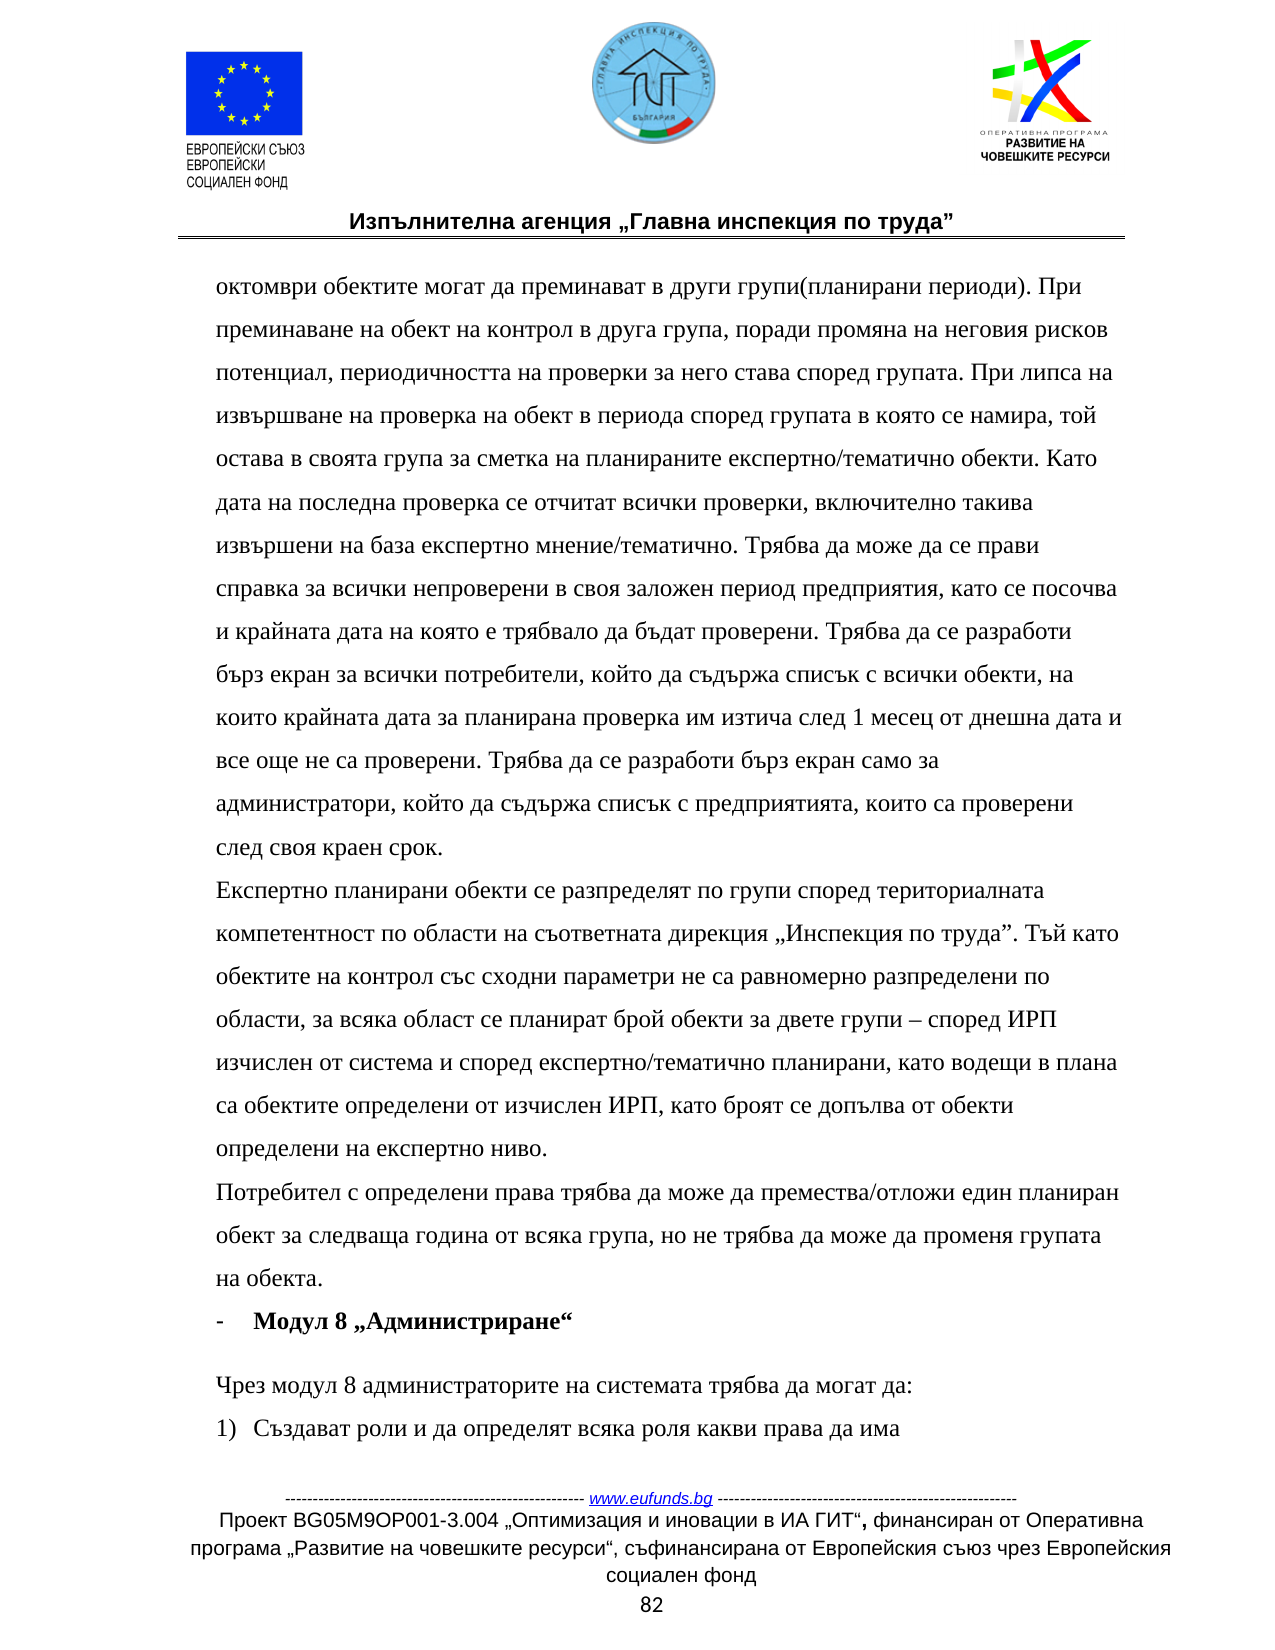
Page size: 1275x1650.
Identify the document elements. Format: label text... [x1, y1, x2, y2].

list Модул 8 „Администриране“ [216, 1306, 1125, 1335]
text Потребител с определени права трябва да може да премества/отложи един планиран обект за следваща година от всяка група, но не трябва да може да променя групата на обекта. [216, 1177, 1125, 1292]
list Създават роли и да определят всяка роля какви права да има [216, 1413, 1125, 1442]
text октомври обектите могат да преминават в други групи(планирани периоди). При преминаване на обект на контрол в друга група, поради промяна на неговия рисков потенциал, периодичността на проверки за него става според групата. При липса на извършване на проверка на обект в периода според групата в която се намира, той остава в своята група за сметка на планираните експертно/тематично обекти. Като дата на последна проверка се отчитат всички проверки, включително такива извършени на база експертно мнение/тематично. Трябва да може да се прави справка за всички непроверени в своя заложен период предприятия, като се посочва и крайната дата на която е трябвало да бъдат проверени. Трябва да се разработи бърз екран за всички потребители, който да съдържа списък с всички обекти, на които крайната дата за планирана проверка им изтича след 1 месец от днешна дата и все още не са проверени. Трябва да се разработи бърз екран само за администратори, който да съдържа списък с предприятията, които са проверени след своя краен срок. [216, 271, 1125, 860]
text Експертно планирани обекти се разпределят по групи според териториалната компетентност по области на съответната дирекция „Инспекция по труда”. Тъй като обектите на контрол със сходни параметри не са равномерно разпределени по области, за всяка област се планират брой обекти за двете групи – според ИРП изчислен от система и според експертно/тематично планирани, като водещи в плана са обектите определени от изчислен ИРП, като броят се допълва от обекти определени на експертно ниво. [216, 875, 1125, 1162]
text Чрез модул 8 администраторите на системата трябва да могат да: [216, 1370, 1125, 1399]
